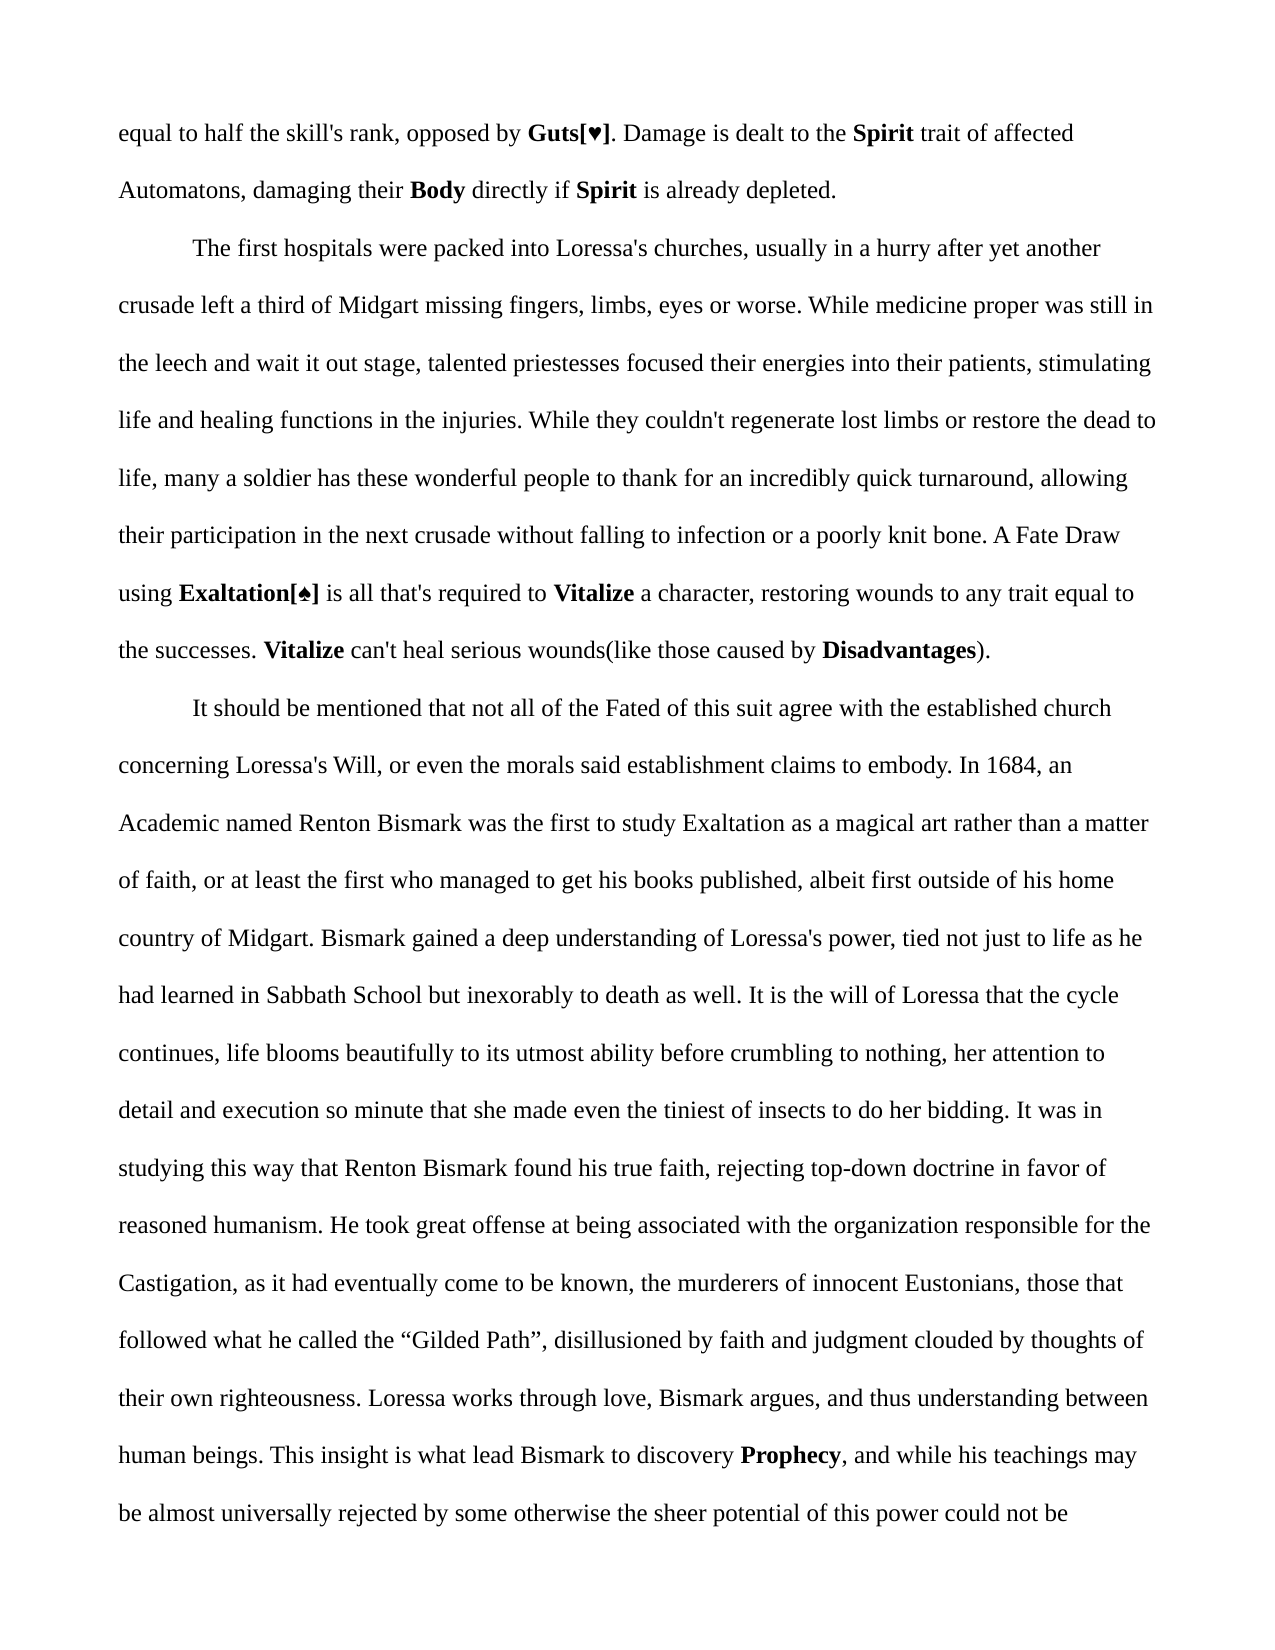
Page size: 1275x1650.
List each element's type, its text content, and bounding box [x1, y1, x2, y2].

text equal to half the skill's rank, opposed by Guts[♥]. Damage is dealt to the Spirit trait of affected Automatons, damaging their Body directly if Spirit is already depleted. [118, 118, 1157, 204]
text It should be mentioned that not all of the Fated of this suit agree with the established church concerning Loressa's Will, or even the morals said establishment claims to embody. In 1684, an Academic named Renton Bismark was the first to study Exaltation as a magical art rather than a matter of faith, or at least the first who managed to get his books published, albeit first outside of his home country of Midgart. Bismark gained a deep understanding of Loressa's power, tied not just to life as he had learned in Sabbath School but inexorably to death as well. It is the will of Loressa that the cycle continues, life blooms beautifully to its utmost ability before crumbling to nothing, her attention to detail and execution so minute that she made even the tiniest of insects to do her bidding. It was in studying this way that Renton Bismark found his true faith, rejecting top-down doctrine in favor of reasoned humanism. He took great offense at being associated with the organization responsible for the Castigation, as it had eventually come to be known, the murderers of innocent Eustonians, those that followed what he called the “Gilded Path”, disillusioned by faith and judgment clouded by thoughts of their own righteousness. Loressa works through love, Bismark argues, and thus understanding between human beings. This insight is what lead Bismark to discovery Prophecy, and while his teachings may be almost universally rejected by some otherwise the sheer potential of this power could not be [118, 693, 1157, 1527]
text The first hospitals were packed into Loressa's churches, usually in a hurry after yet another crusade left a third of Midgart missing fingers, limbs, eyes or worse. While medicine proper was still in the leech and wait it out stage, talented priestesses focused their energies into their patients, stimulating life and healing functions in the injuries. While they couldn't regenerate lost limbs or restore the dead to life, many a soldier has these wonderful people to thank for an incredibly quick turnaround, allowing their participation in the next crusade without falling to infection or a poorly knit bone. A Fate Draw using Exaltation[♠] is all that's required to Vitalize a character, restoring wounds to any trait equal to the successes. Vitalize can't heal serious wounds(like those caused by Disadvantages). [118, 233, 1157, 664]
